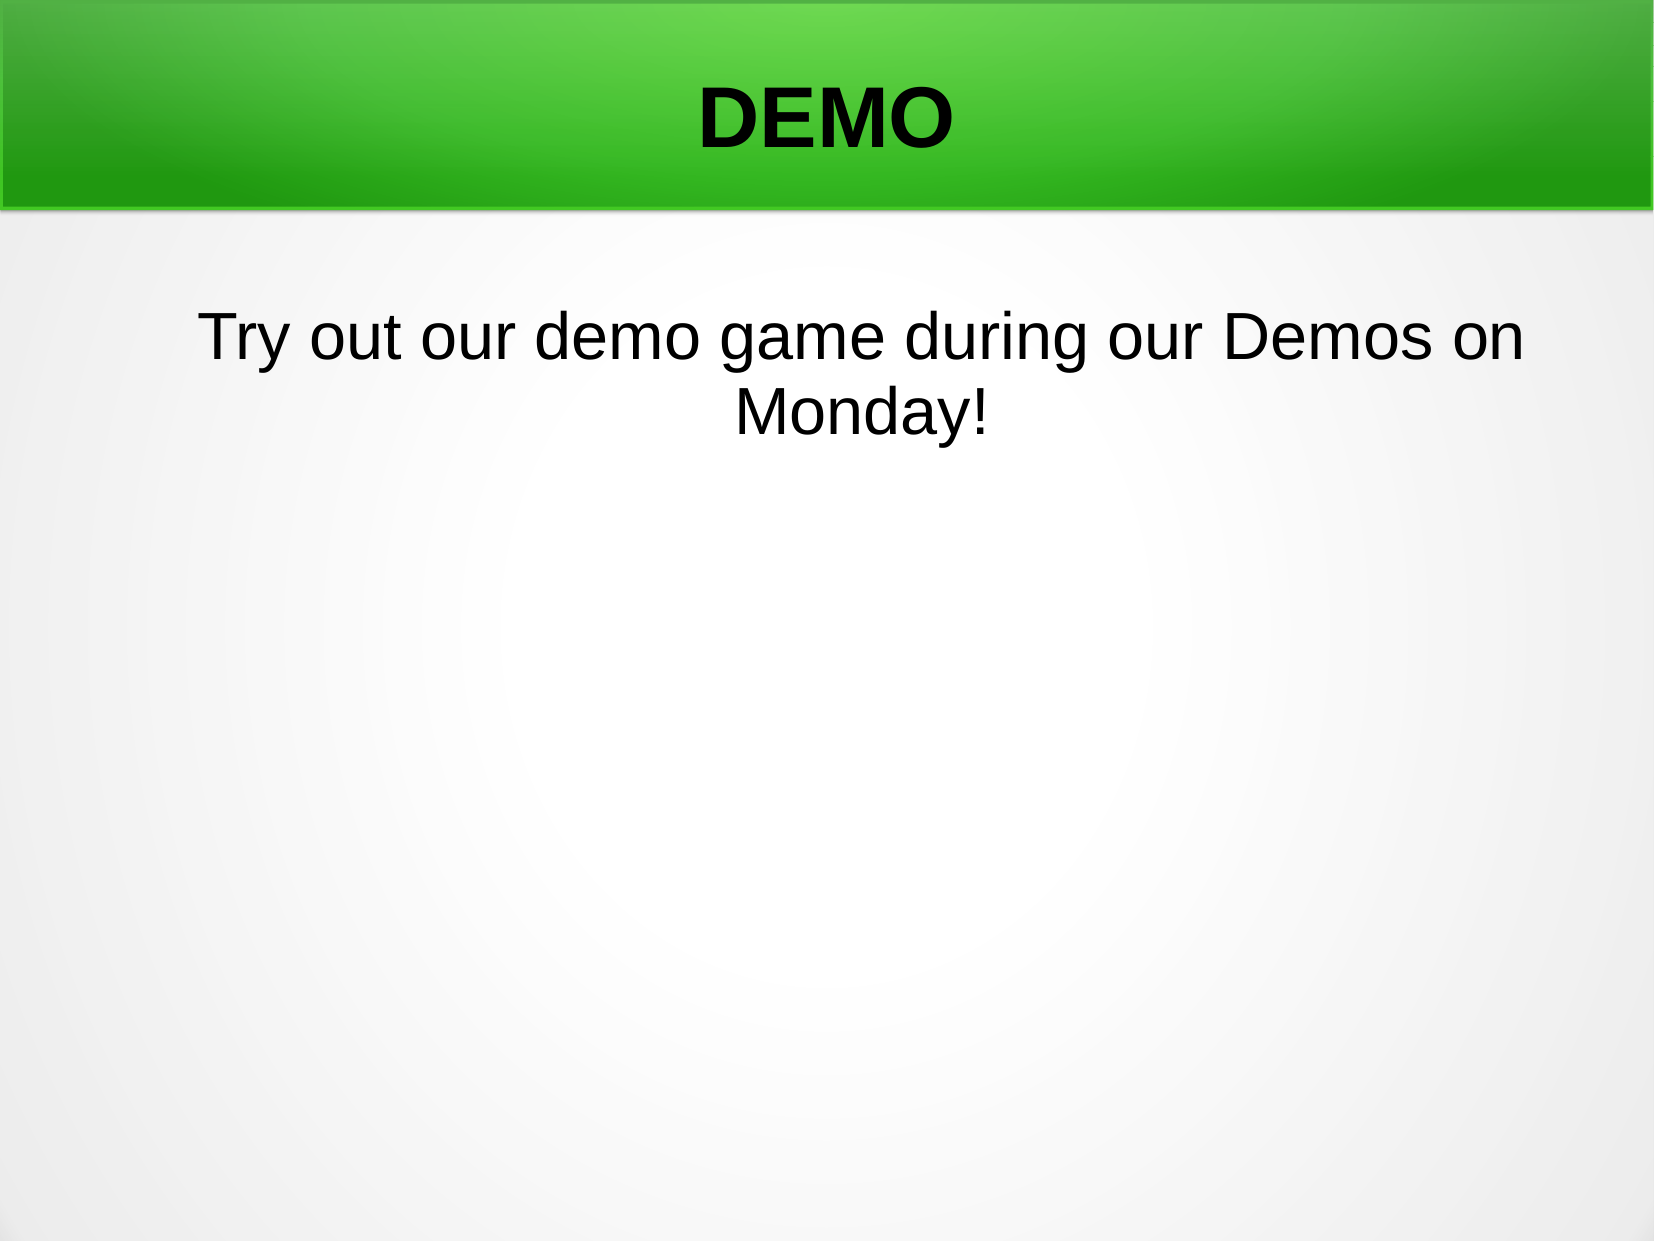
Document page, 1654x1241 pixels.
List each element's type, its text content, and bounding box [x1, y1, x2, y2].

list Try out our demo game during our Demos on Monday! [82, 299, 1571, 1019]
title DEMO [82, 47, 1571, 189]
